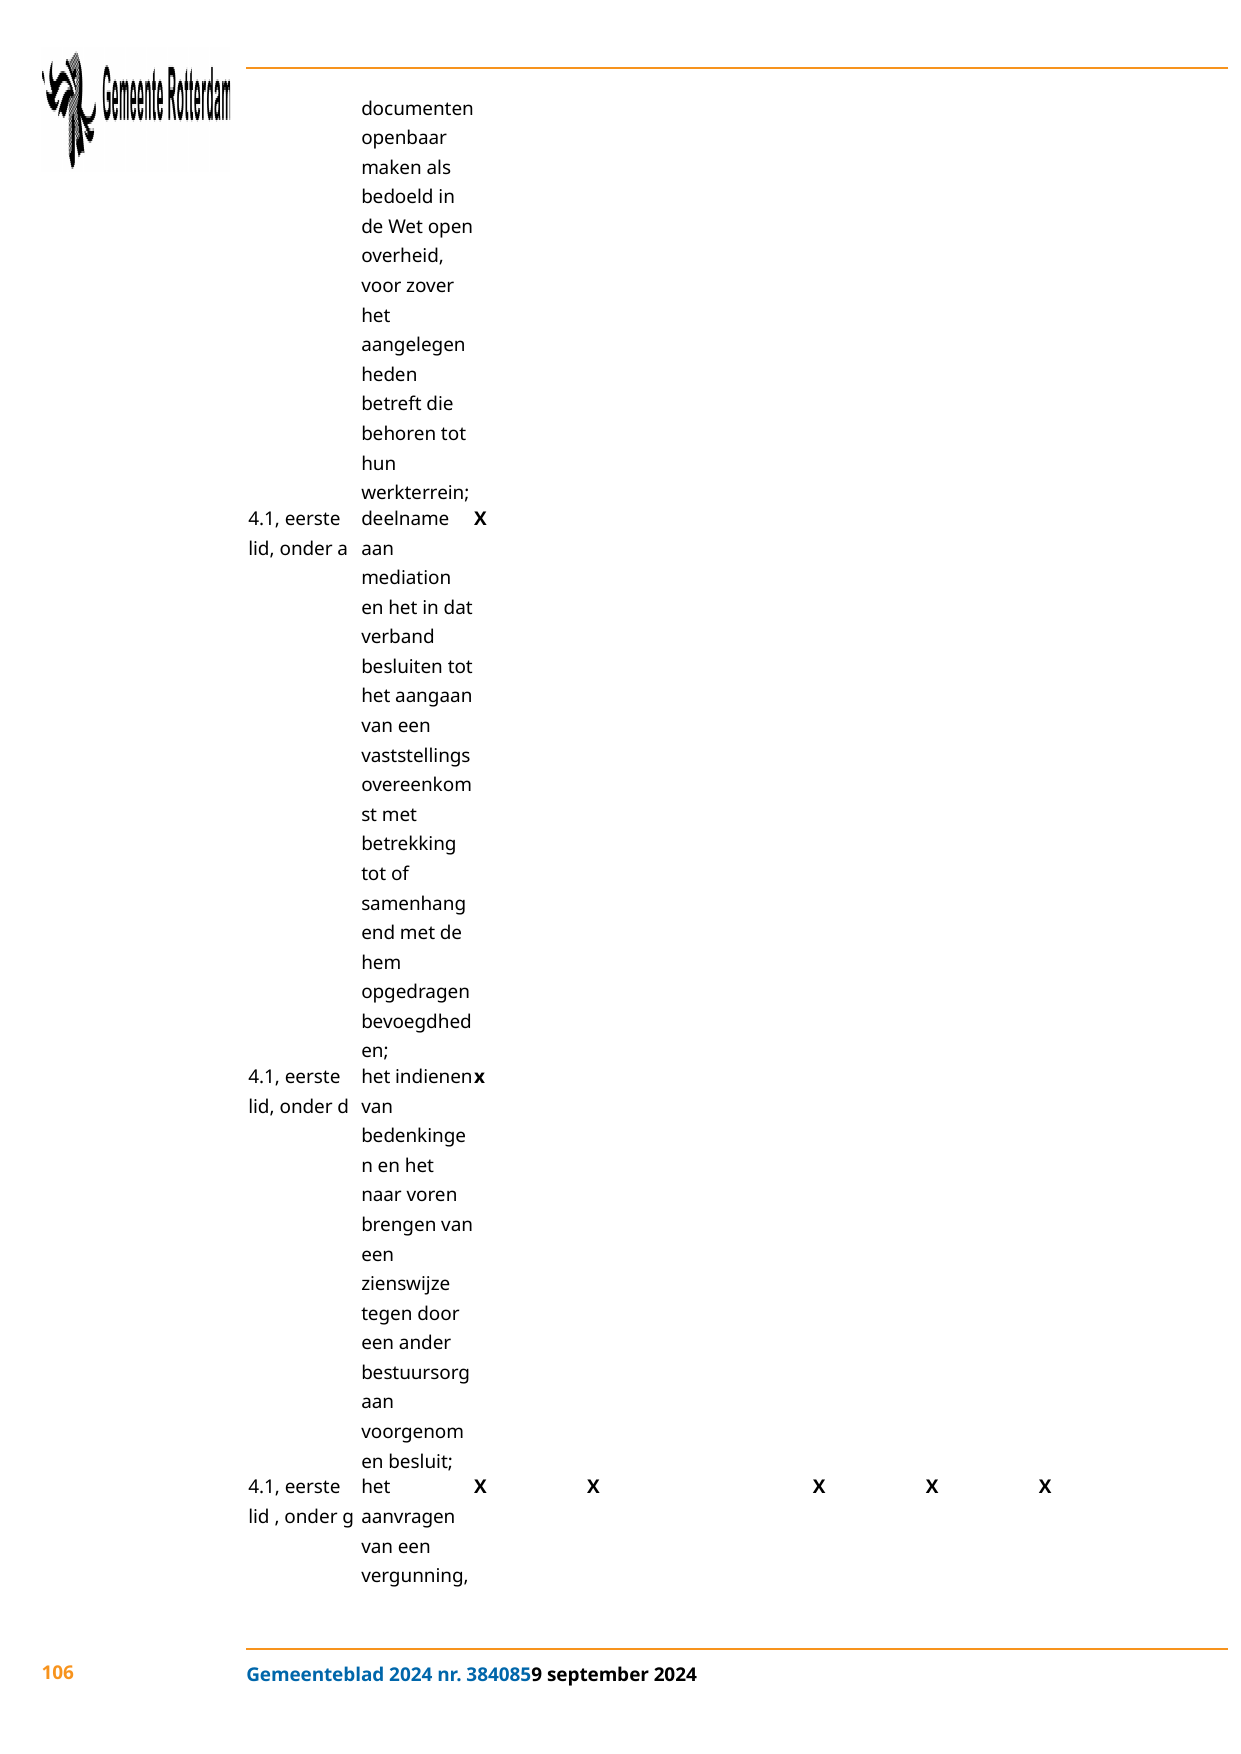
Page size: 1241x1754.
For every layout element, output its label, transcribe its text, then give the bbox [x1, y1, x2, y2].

table_cell 4.1, eerste lid , onder g [248, 1474, 361, 1588]
table_cell [587, 505, 700, 1063]
table_cell het indienen van bedenkingen en het naar voren brengen van een zienswijze tegen door een ander bestuursorgaan voorgenomen besluit; [361, 1063, 474, 1474]
table_cell [587, 1063, 700, 1474]
table_cell [700, 505, 813, 1063]
table_cell X [926, 1474, 1038, 1588]
table_cell [474, 95, 587, 505]
table_cell [813, 1063, 926, 1474]
picture [41, 47, 231, 172]
table_cell X [813, 1474, 926, 1588]
table_cell X [587, 1474, 700, 1588]
table_cell [926, 1063, 1038, 1474]
table_cell [1039, 1063, 1152, 1474]
table_cell 4.1, eerste lid, onder d [248, 1063, 361, 1474]
table_cell X [474, 1474, 587, 1588]
table_cell [813, 505, 926, 1063]
table_cell documenten openbaar maken als bedoeld in de Wet open overheid, voor zover het aangelegenheden betreft die behoren tot hun werkterrein; [361, 95, 474, 505]
table_cell x [474, 1063, 587, 1474]
table_cell [700, 1474, 813, 1588]
table_cell [1039, 95, 1152, 505]
table_cell deelname aan mediation en het in dat verband besluiten tot het aangaan van een vaststellingsovereenkomst met betrekking tot of samenhangend met de hem opgedragen bevoegdheden; [361, 505, 474, 1063]
table_cell [587, 95, 700, 505]
table_cell [700, 95, 813, 505]
table_cell [1039, 505, 1152, 1063]
table_cell X [474, 505, 587, 1063]
table_cell [700, 1063, 813, 1474]
table_cell [926, 95, 1038, 505]
table_cell [926, 505, 1038, 1063]
table_cell X [1039, 1474, 1152, 1588]
table_cell [248, 95, 361, 505]
table_cell het aanvragen van een vergunning, [361, 1474, 474, 1588]
table_cell 4.1, eerste lid, onder a [248, 505, 361, 1063]
table_cell [813, 95, 926, 505]
